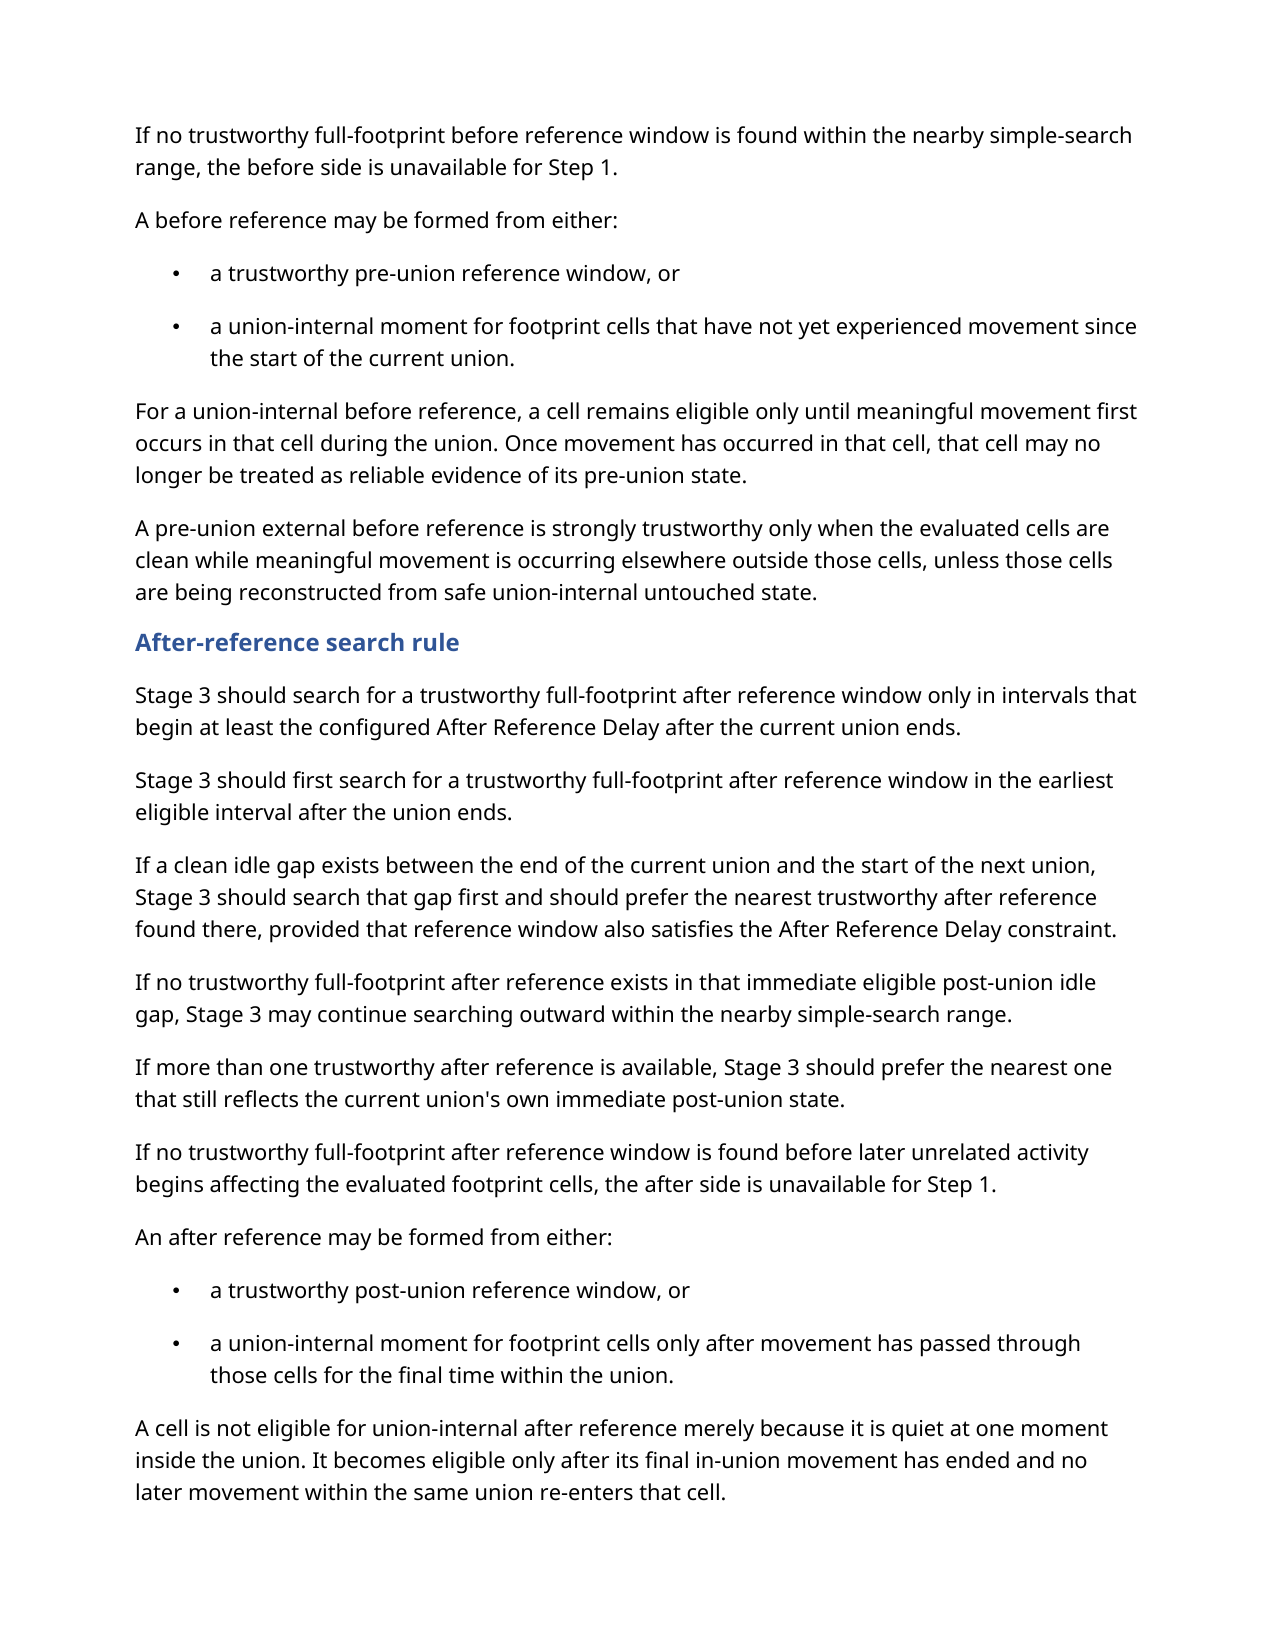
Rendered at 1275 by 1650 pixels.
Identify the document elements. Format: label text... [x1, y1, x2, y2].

text If no trustworthy full-footprint after reference window is found before later unrelated activity begins affecting the evaluated footprint cells, the after side is unavailable for Step 1. [135, 1137, 1140, 1199]
list a trustworthy pre-union reference window, or [172, 258, 1140, 288]
list a trustworthy post-union reference window, or [172, 1275, 1140, 1305]
text An after reference may be formed from either: [135, 1222, 1140, 1252]
text For a union-internal before reference, a cell remains eligible only until meaningful movement first occurs in that cell during the union. Once movement has occurred in that cell, that cell may no longer be treated as reliable evidence of its pre-union state. [135, 396, 1140, 490]
text A pre-union external before reference is strongly trustworthy only when the evaluated cells are clean while meaningful movement is occurring elsewhere outside those cells, unless those cells are being reconstructed from safe union-internal untouched state. [135, 513, 1140, 607]
text A before reference may be formed from either: [135, 205, 1140, 235]
text If no trustworthy full-footprint before reference window is found within the nearby simple-search range, the before side is unavailable for Step 1. [135, 120, 1140, 182]
list a union-internal moment for footprint cells that have not yet experienced movement since the start of the current union. [172, 311, 1140, 373]
text If no trustworthy full-footprint after reference exists in that immediate eligible post-union idle gap, Stage 3 may continue searching outward within the nearby simple-search range. [135, 967, 1140, 1029]
text A cell is not eligible for union-internal after reference merely because it is quiet at one moment inside the union. It becomes eligible only after its final in-union movement has ended and no later movement within the same union re-enters that cell. [135, 1413, 1140, 1507]
text Stage 3 should search for a trustworthy full-footprint after reference window only in intervals that begin at least the configured After Reference Delay after the current union ends. [135, 680, 1140, 742]
subtitle After-reference search rule [135, 626, 1140, 658]
text Stage 3 should first search for a trustworthy full-footprint after reference window in the earliest eligible interval after the union ends. [135, 765, 1140, 827]
text If a clean idle gap exists between the end of the current union and the start of the next union, Stage 3 should search that gap first and should prefer the nearest trustworthy after reference found there, provided that reference window also satisfies the After Reference Delay constraint. [135, 850, 1140, 944]
text If more than one trustworthy after reference is available, Stage 3 should prefer the nearest one that still reflects the current union's own immediate post-union state. [135, 1052, 1140, 1114]
list a union-internal moment for footprint cells only after movement has passed through those cells for the final time within the union. [172, 1328, 1140, 1390]
